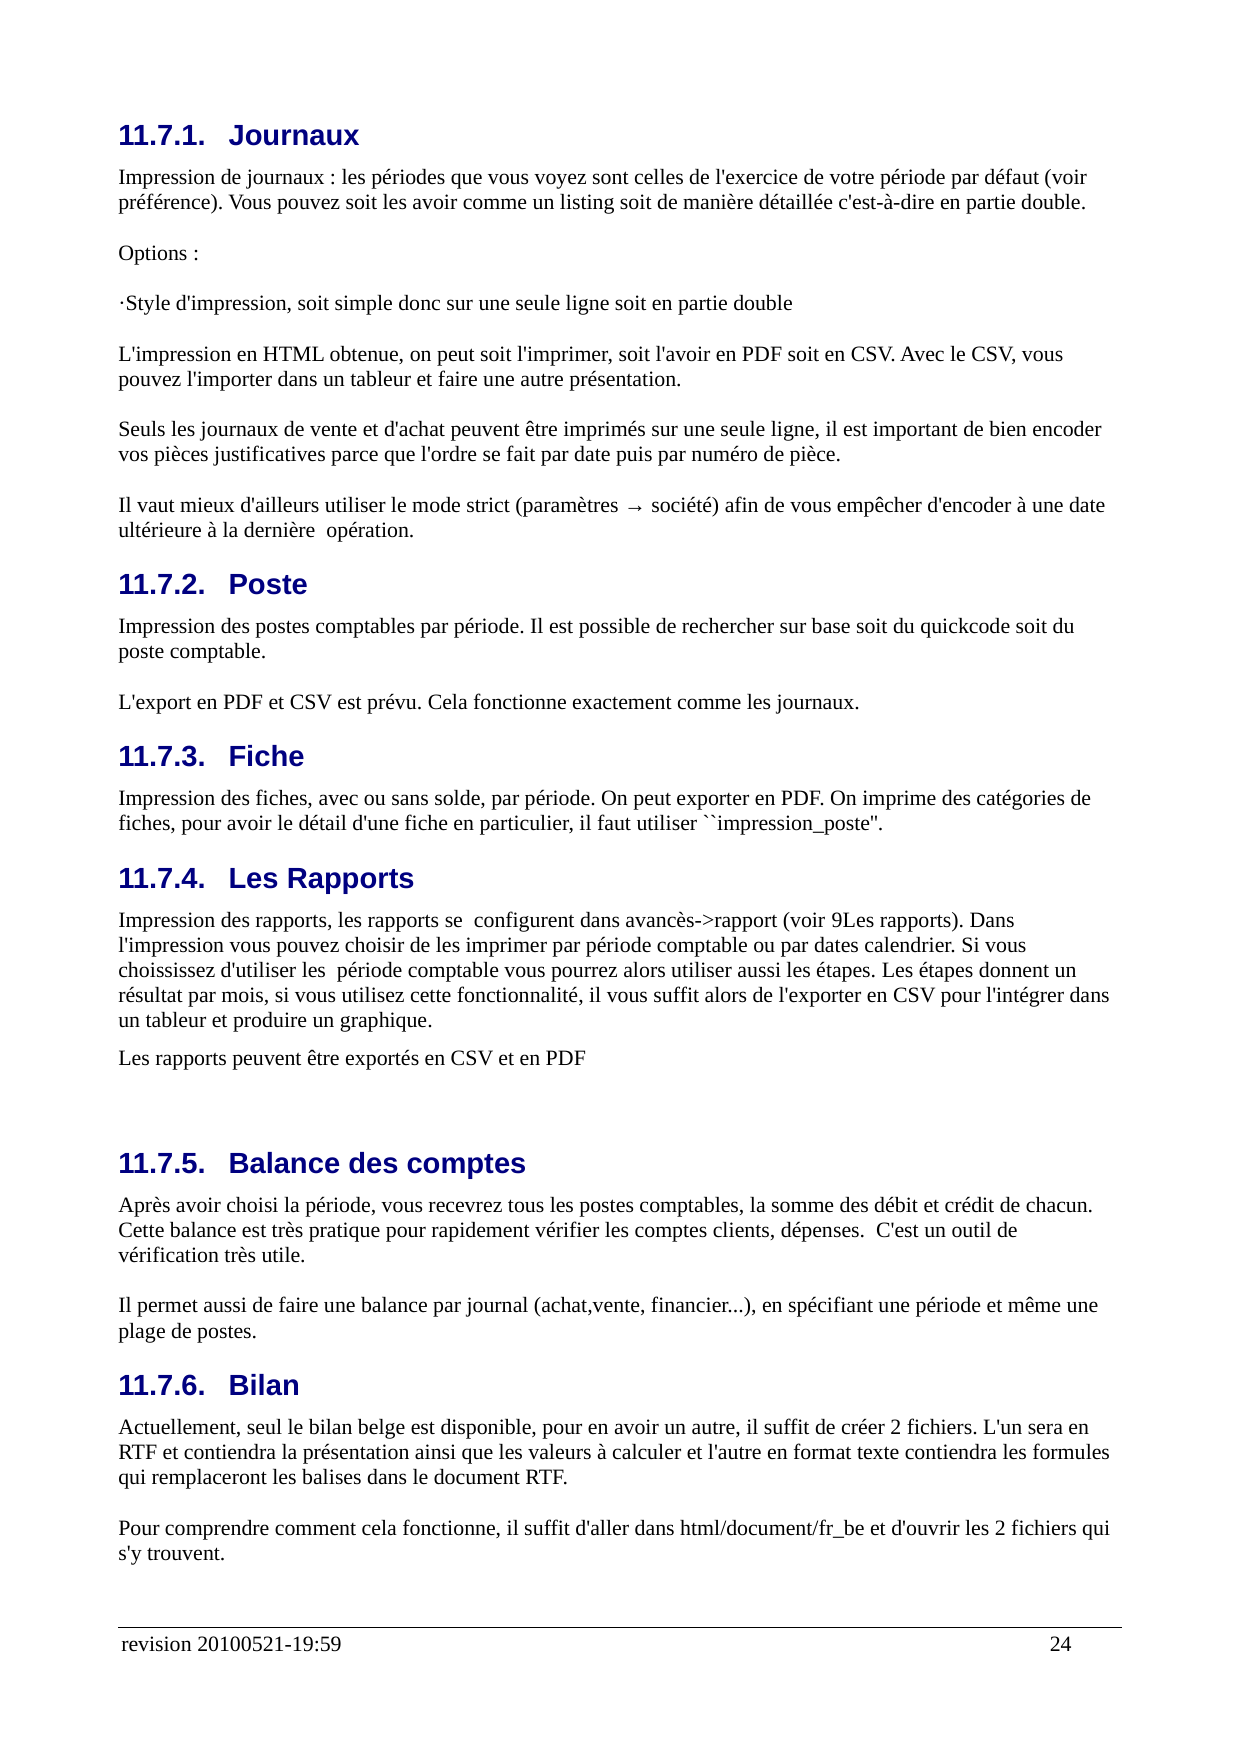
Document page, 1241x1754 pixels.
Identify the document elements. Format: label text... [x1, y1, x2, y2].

text Pour comprendre comment cela fonctionne, il suffit d'aller dans html/document/fr_be et d'ouvrir les 2 fichiers qui s'y trouvent. [118, 1515, 1122, 1565]
text Impression des postes comptables par période. Il est possible de rechercher sur base soit du quickcode soit du poste comptable. [118, 613, 1122, 664]
subtitle Balance des comptes [118, 1146, 1122, 1179]
subtitle Les Rapports [118, 861, 1122, 894]
subtitle Poste [118, 567, 1122, 601]
text Actuellement, seul le bilan belge est disponible, pour en avoir un autre, il suffit de créer 2 fichiers. L'un sera en RTF et contiendra la présentation ainsi que les valeurs à calculer et l'autre en format texte contiendra les formules qui remplaceront les balises dans le document RTF. [118, 1414, 1122, 1489]
subtitle Bilan [118, 1368, 1122, 1401]
text Seuls les journaux de vente et d'achat peuvent être imprimés sur une seule ligne, il est important de bien encoder vos pièces justificatives parce que l'ordre se fait par date puis par numéro de pièce. [118, 416, 1122, 467]
text Il vaut mieux d'ailleurs utiliser le mode strict (paramètres → société) afin de vous empêcher d'encoder à une date ultérieure à la dernière opération. [118, 492, 1122, 542]
text Après avoir choisi la période, vous recevrez tous les postes comptables, la somme des débit et crédit de chacun. Cette balance est très pratique pour rapidement vérifier les comptes clients, dépenses. C'est un outil de vérification très utile. [118, 1192, 1122, 1267]
subtitle Journaux [118, 118, 1122, 152]
subtitle Fiche [118, 739, 1122, 773]
text Les rapports peuvent être exportés en CSV et en PDF [118, 1045, 1122, 1070]
text Il permet aussi de faire une balance par journal (achat,vente, financier...), en spécifiant une période et même une plage de postes. [118, 1292, 1122, 1343]
text Options : [118, 240, 1122, 265]
text Impression des fiches, avec ou sans solde, par période. On peut exporter en PDF. On imprime des catégories de fiches, pour avoir le détail d'une fiche en particulier, il faut utiliser ``impression_poste''. [118, 785, 1122, 836]
text Impression de journaux : les périodes que vous voyez sont celles de l'exercice de votre période par défaut (voir préférence). Vous pouvez soit les avoir comme un listing soit de manière détaillée c'est-à-dire en partie double. [118, 164, 1122, 214]
text ·Style d'impression, soit simple donc sur une seule ligne soit en partie double [118, 290, 1122, 315]
text Impression des rapports, les rapports se configurent dans avancès->rapport (voir 9Les rapports). Dans l'impression vous pouvez choisir de les imprimer par période comptable ou par dates calendrier. Si vous choississez d'utiliser les période comptable vous pourrez alors utiliser aussi les étapes. Les étapes donnent un résultat par mois, si vous utilisez cette fonctionnalité, il vous suffit alors de l'exporter en CSV pour l'intégrer dans un tableur et produire un graphique. [118, 907, 1122, 1033]
text L'impression en HTML obtenue, on peut soit l'imprimer, soit l'avoir en PDF soit en CSV. Avec le CSV, vous pouvez l'importer dans un tableur et faire une autre présentation. [118, 341, 1122, 391]
text L'export en PDF et CSV est prévu. Cela fonctionne exactement comme les journaux. [118, 689, 1122, 714]
